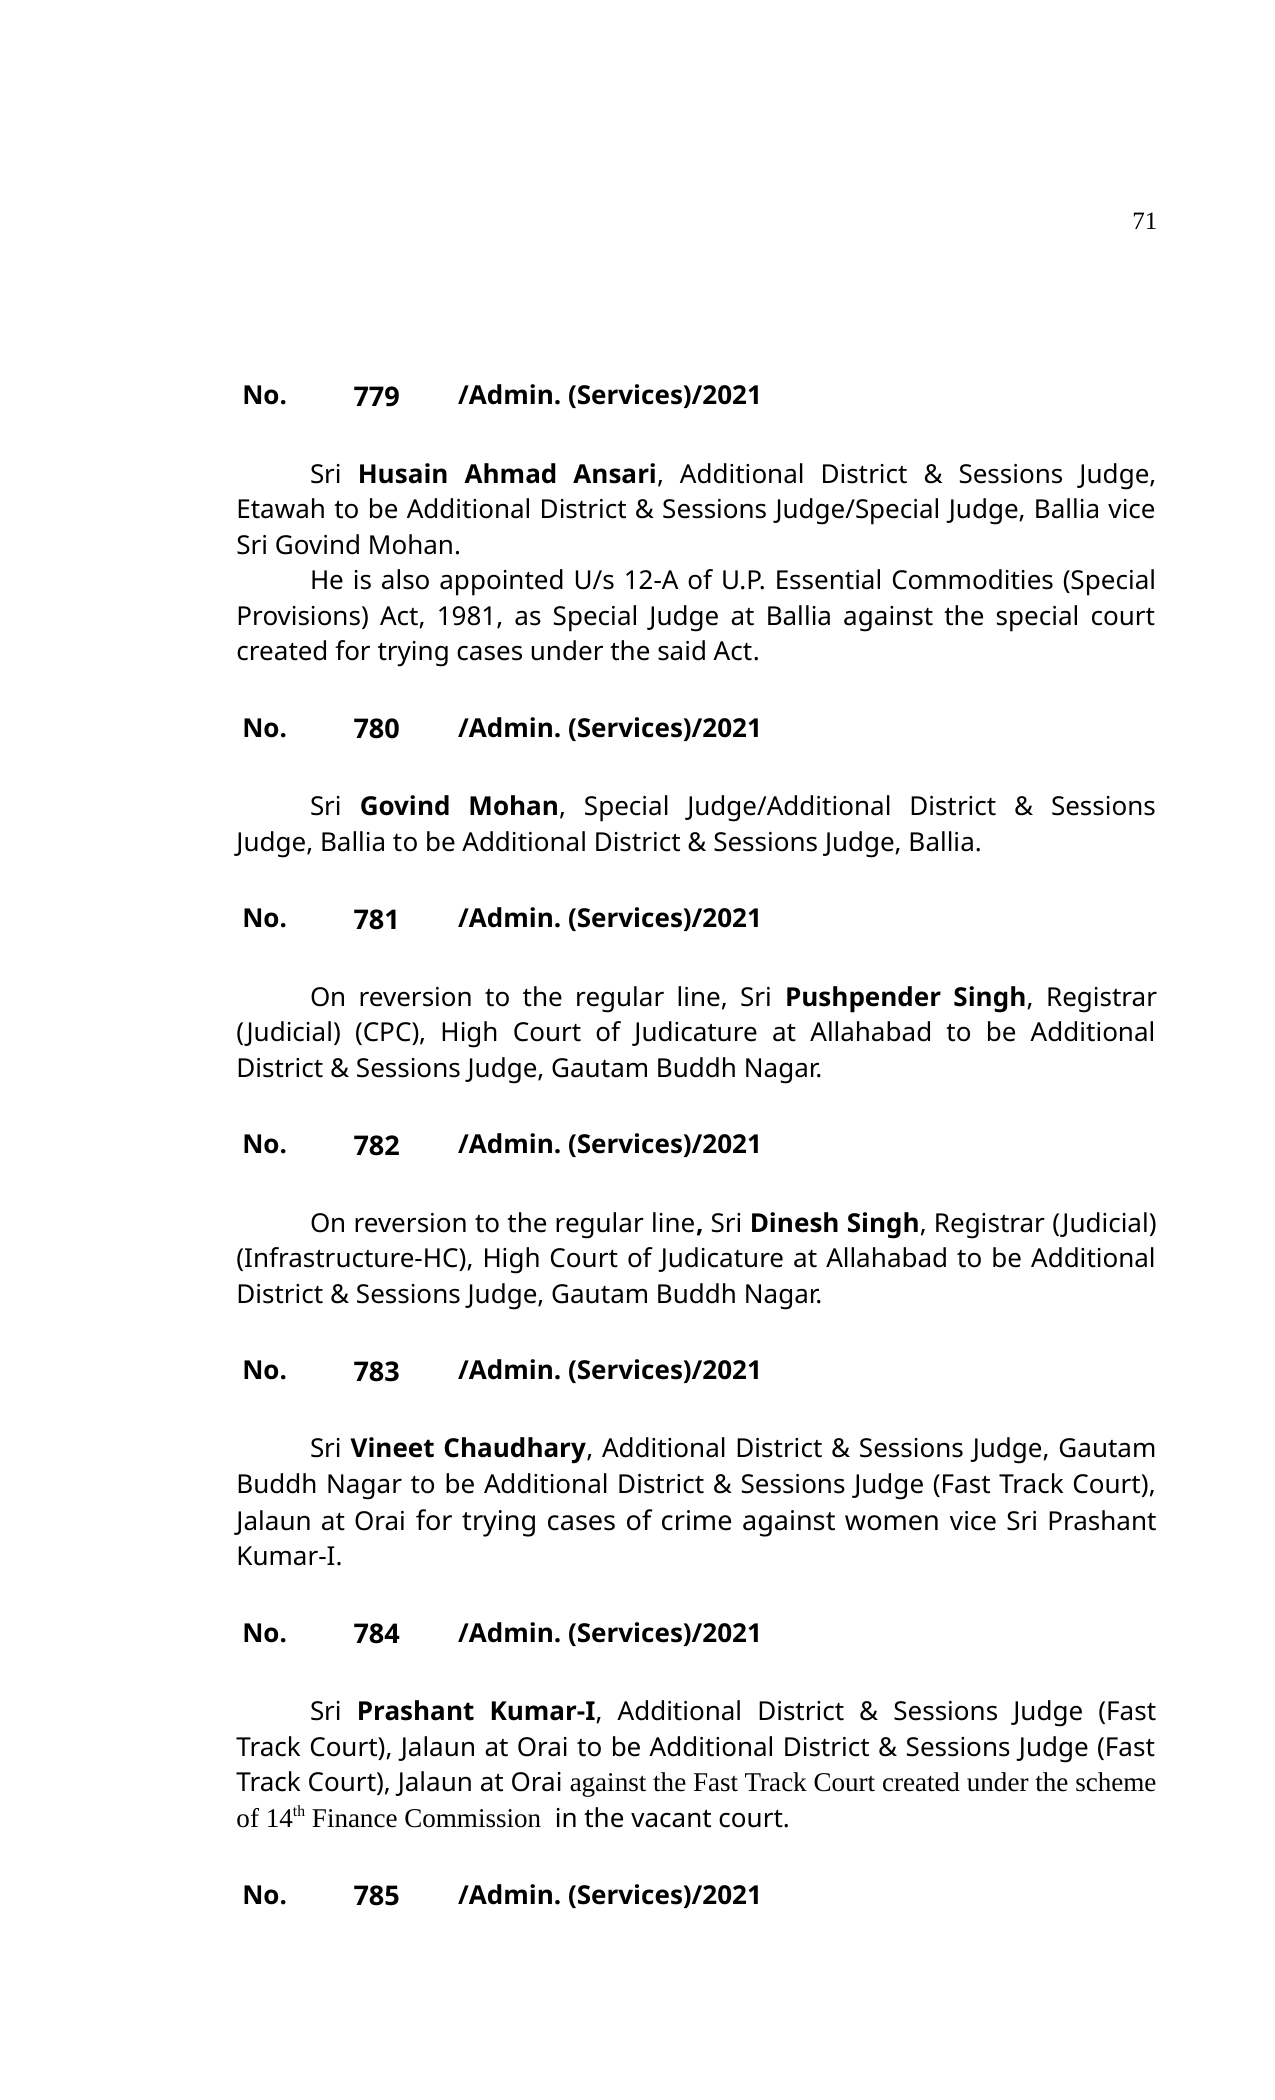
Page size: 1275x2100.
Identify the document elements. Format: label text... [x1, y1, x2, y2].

text He is also appointed U/s 12-A of U.P. Essential Commodities (Special Provisions) Act, 1981, as Special Judge at Ballia against the special court created for trying cases under the said Act. [236, 562, 1157, 668]
table_header No. [236, 704, 310, 752]
table_header No. [236, 1346, 310, 1394]
text On reversion to the regular line, Sri Pushpender Singh, Registrar (Judicial) (CPC), High Court of Judicature at Allahabad to be Additional District & Sessions Judge, Gautam Buddh Nagar. [236, 978, 1157, 1085]
table_header [310, 1609, 452, 1657]
text Sri Husain Ahmad Ansari, Additional District & Sessions Judge, Etawah to be Additional District & Sessions Judge/Special Judge, Ballia vice Sri Govind Mohan. [236, 455, 1157, 562]
text On reversion to the regular line, Sri Dinesh Singh, Registrar (Judicial) (Infrastructure-HC), High Court of Judicature at Allahabad to be Additional District & Sessions Judge, Gautam Buddh Nagar. [236, 1204, 1157, 1311]
table_header No. [236, 1871, 310, 1919]
table_header /Admin. (Services)/2021 [452, 1609, 811, 1657]
table_header No. [236, 371, 310, 420]
table_header [310, 704, 452, 752]
table_header /Admin. (Services)/2021 [452, 371, 811, 420]
table_header /Admin. (Services)/2021 [452, 1120, 811, 1169]
table_header /Admin. (Services)/2021 [452, 894, 811, 943]
text Sri Prashant Kumar-I, Additional District & Sessions Judge (Fast Track Court), Jalaun at Orai to be Additional District & Sessions Judge (Fast Track Court), Jalaun at Orai against the Fast Track Court created under the scheme of 14th Finance Commission in the vacant court. [236, 1693, 1157, 1835]
table_header [310, 894, 452, 943]
text Sri Vineet Chaudhary, Additional District & Sessions Judge, Gautam Buddh Nagar to be Additional District & Sessions Judge (Fast Track Court), Jalaun at Orai for trying cases of crime against women vice Sri Prashant Kumar-I. [236, 1430, 1157, 1573]
table_header /Admin. (Services)/2021 [452, 1871, 811, 1919]
table_header [310, 1871, 452, 1919]
table_header [310, 1346, 452, 1394]
table_header [310, 1120, 452, 1169]
table_header No. [236, 894, 310, 943]
table_header /Admin. (Services)/2021 [452, 704, 811, 752]
table_header /Admin. (Services)/2021 [452, 1346, 811, 1394]
table_header [310, 371, 452, 420]
text Sri Govind Mohan, Special Judge/Additional District & Sessions Judge, Ballia to be Additional District & Sessions Judge, Ballia. [236, 788, 1157, 859]
table_header No. [236, 1609, 310, 1657]
table_header No. [236, 1120, 310, 1169]
